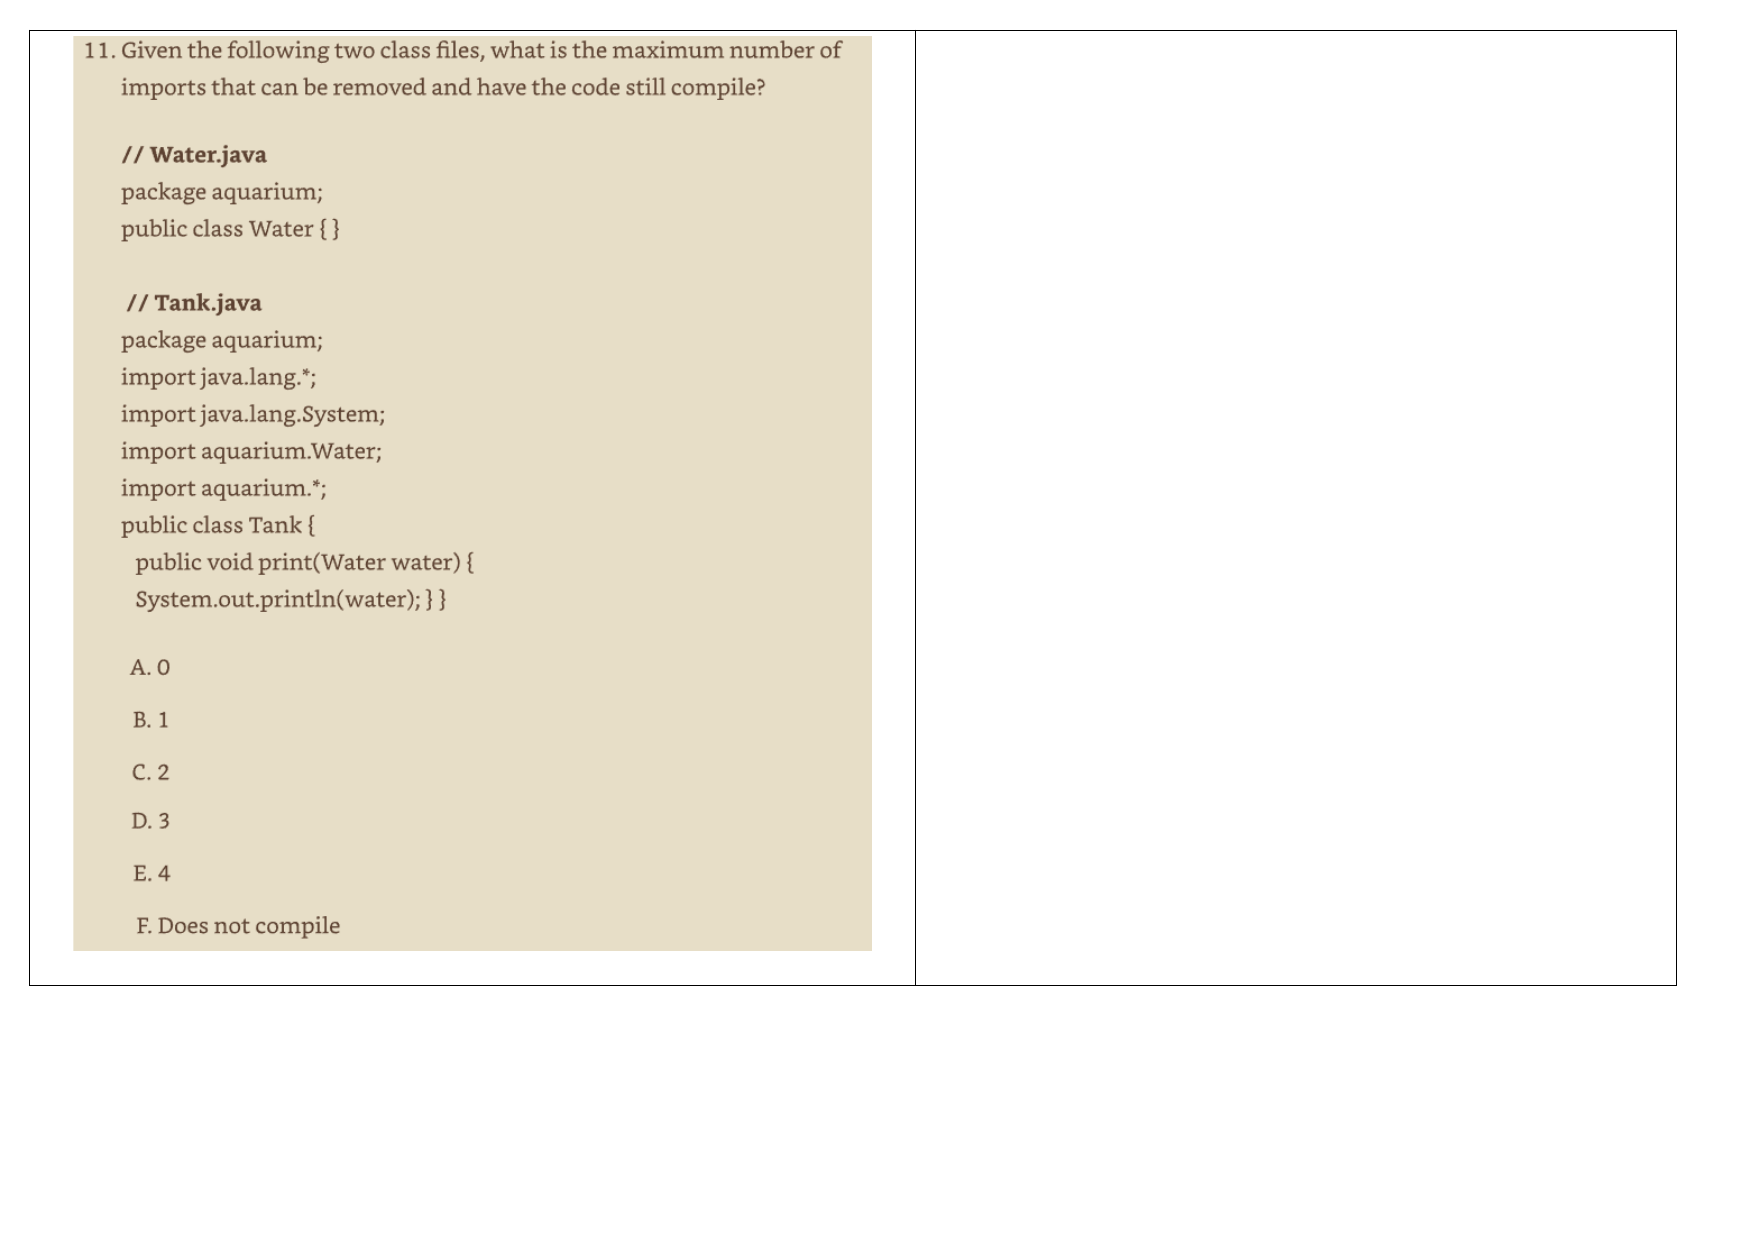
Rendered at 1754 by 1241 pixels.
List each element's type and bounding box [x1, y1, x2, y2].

picture [73, 36, 872, 951]
table_cell [30, 31, 915, 985]
table_cell [916, 31, 1676, 985]
